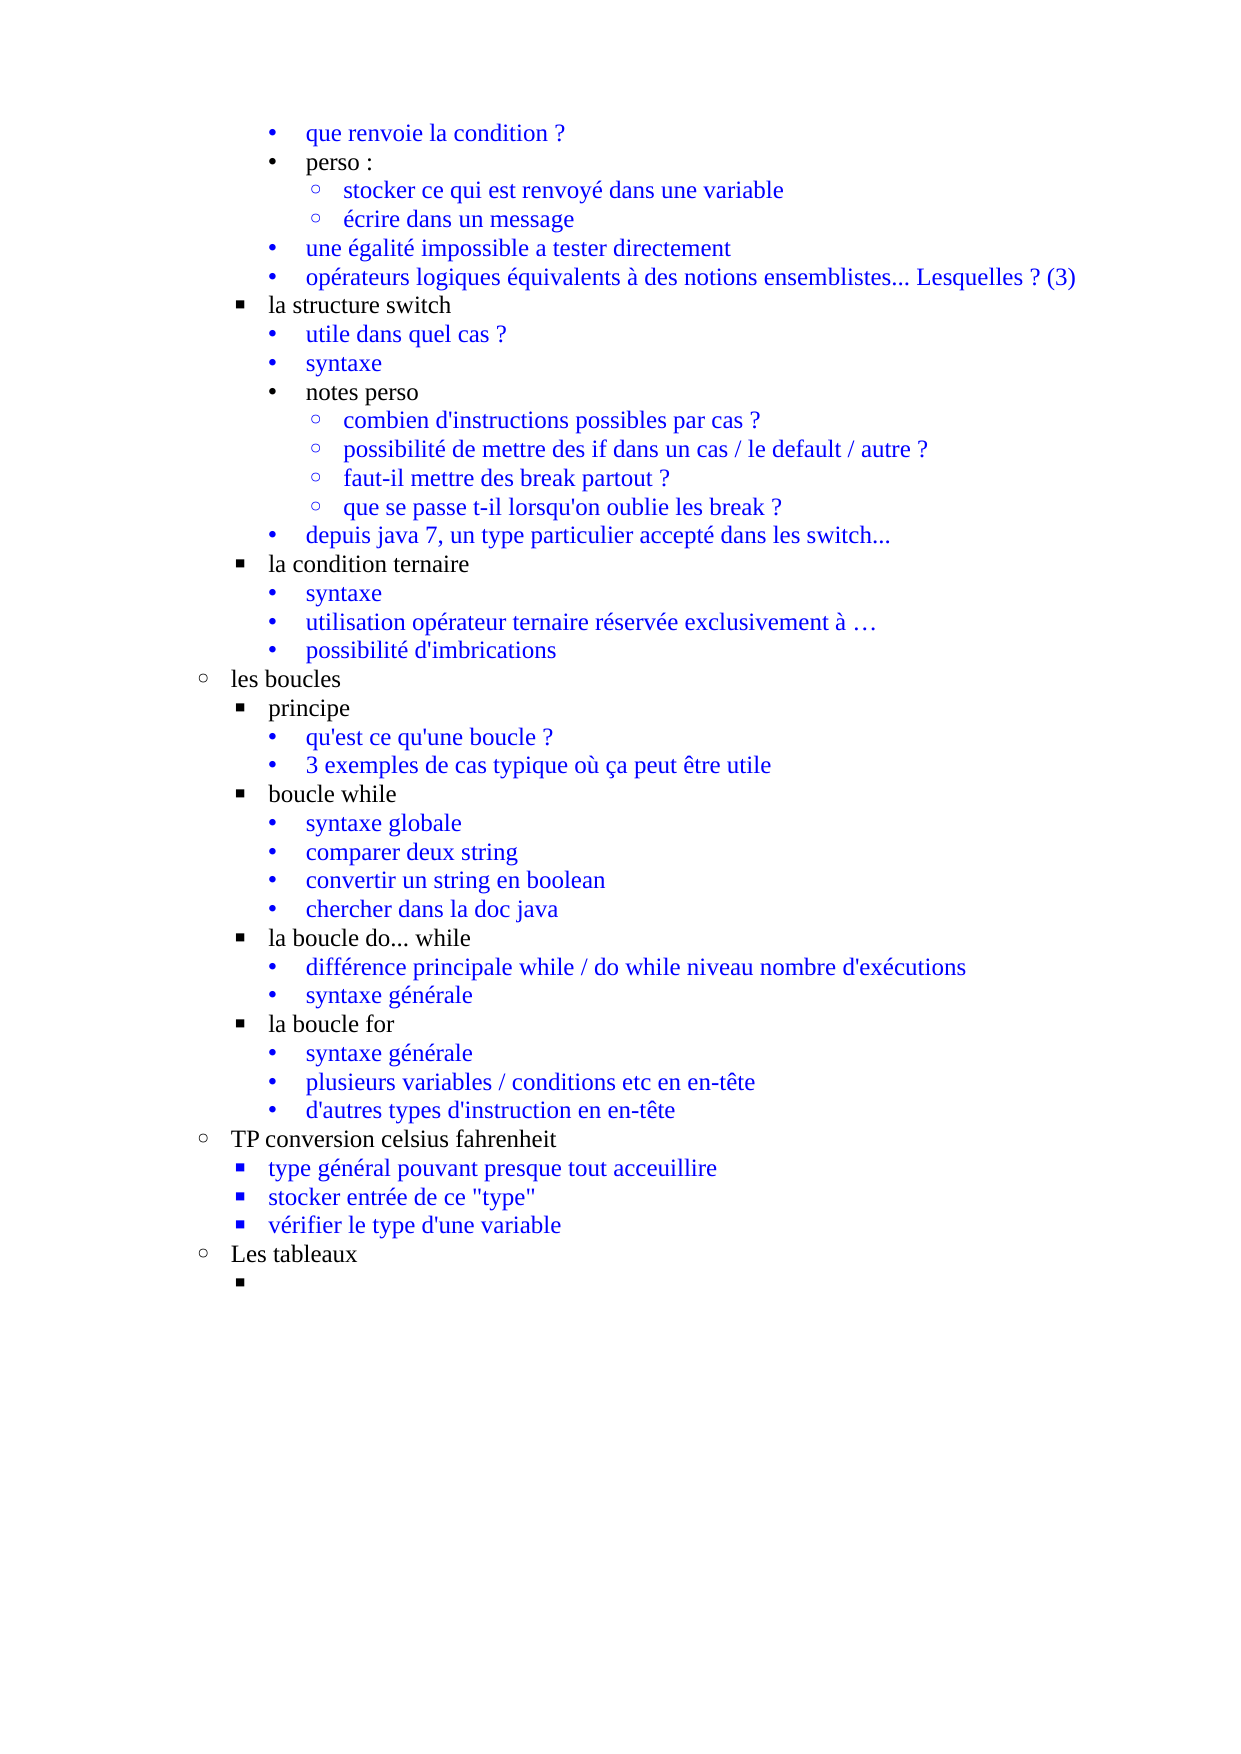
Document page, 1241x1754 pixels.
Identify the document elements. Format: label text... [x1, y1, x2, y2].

list différence principale while / do while niveau nombre d'exécutions [268, 952, 1122, 981]
list syntaxe [268, 578, 1122, 607]
list faut-il mettre des break partout ? [306, 463, 1122, 492]
list chercher dans la doc java [268, 894, 1122, 923]
list la condition ternaire [231, 549, 1122, 578]
list type général pouvant presque tout acceuillire [231, 1153, 1122, 1182]
list depuis java 7, un type particulier accepté dans les switch... [268, 521, 1122, 549]
list syntaxe générale [268, 1038, 1122, 1067]
list notes perso [268, 377, 1122, 406]
list comparer deux string [268, 837, 1122, 866]
list la boucle do... while [231, 923, 1122, 952]
list la boucle for [231, 1009, 1122, 1038]
list stocker ce qui est renvoyé dans une variable [306, 176, 1122, 204]
list boucle while [231, 779, 1122, 808]
list vérifier le type d'une variable [231, 1211, 1122, 1239]
list possibilité d'imbrications [268, 636, 1122, 664]
list possibilité de mettre des if dans un cas / le default / autre ? [306, 434, 1122, 463]
list combien d'instructions possibles par cas ? [306, 406, 1122, 434]
list que renvoie la condition ? [268, 118, 1122, 147]
list d'autres types d'instruction en en-tête [268, 1096, 1122, 1124]
list les boucles [193, 664, 1122, 693]
list convertir un string en boolean [268, 866, 1122, 894]
list 3 exemples de cas typique où ça peut être utile [268, 751, 1122, 779]
list qu'est ce qu'une boucle ? [268, 722, 1122, 751]
list plusieurs variables / conditions etc en en-tête [268, 1067, 1122, 1096]
list opérateurs logiques équivalents à des notions ensemblistes... Lesquelles ? (3) [268, 262, 1122, 291]
list stocker entrée de ce "type" [231, 1182, 1122, 1211]
list TP conversion celsius fahrenheit [193, 1124, 1122, 1153]
list syntaxe globale [268, 808, 1122, 837]
list syntaxe générale [268, 981, 1122, 1009]
list Les tableaux [193, 1239, 1122, 1268]
list utilisation opérateur ternaire réservée exclusivement à … [268, 607, 1122, 636]
list que se passe t-il lorsqu'on oublie les break ? [306, 492, 1122, 521]
list la structure switch [231, 291, 1122, 319]
list écrire dans un message [306, 204, 1122, 233]
list perso : [268, 147, 1122, 176]
list une égalité impossible a tester directement [268, 233, 1122, 262]
list principe [231, 693, 1122, 722]
list syntaxe [268, 348, 1122, 377]
list utile dans quel cas ? [268, 319, 1122, 348]
